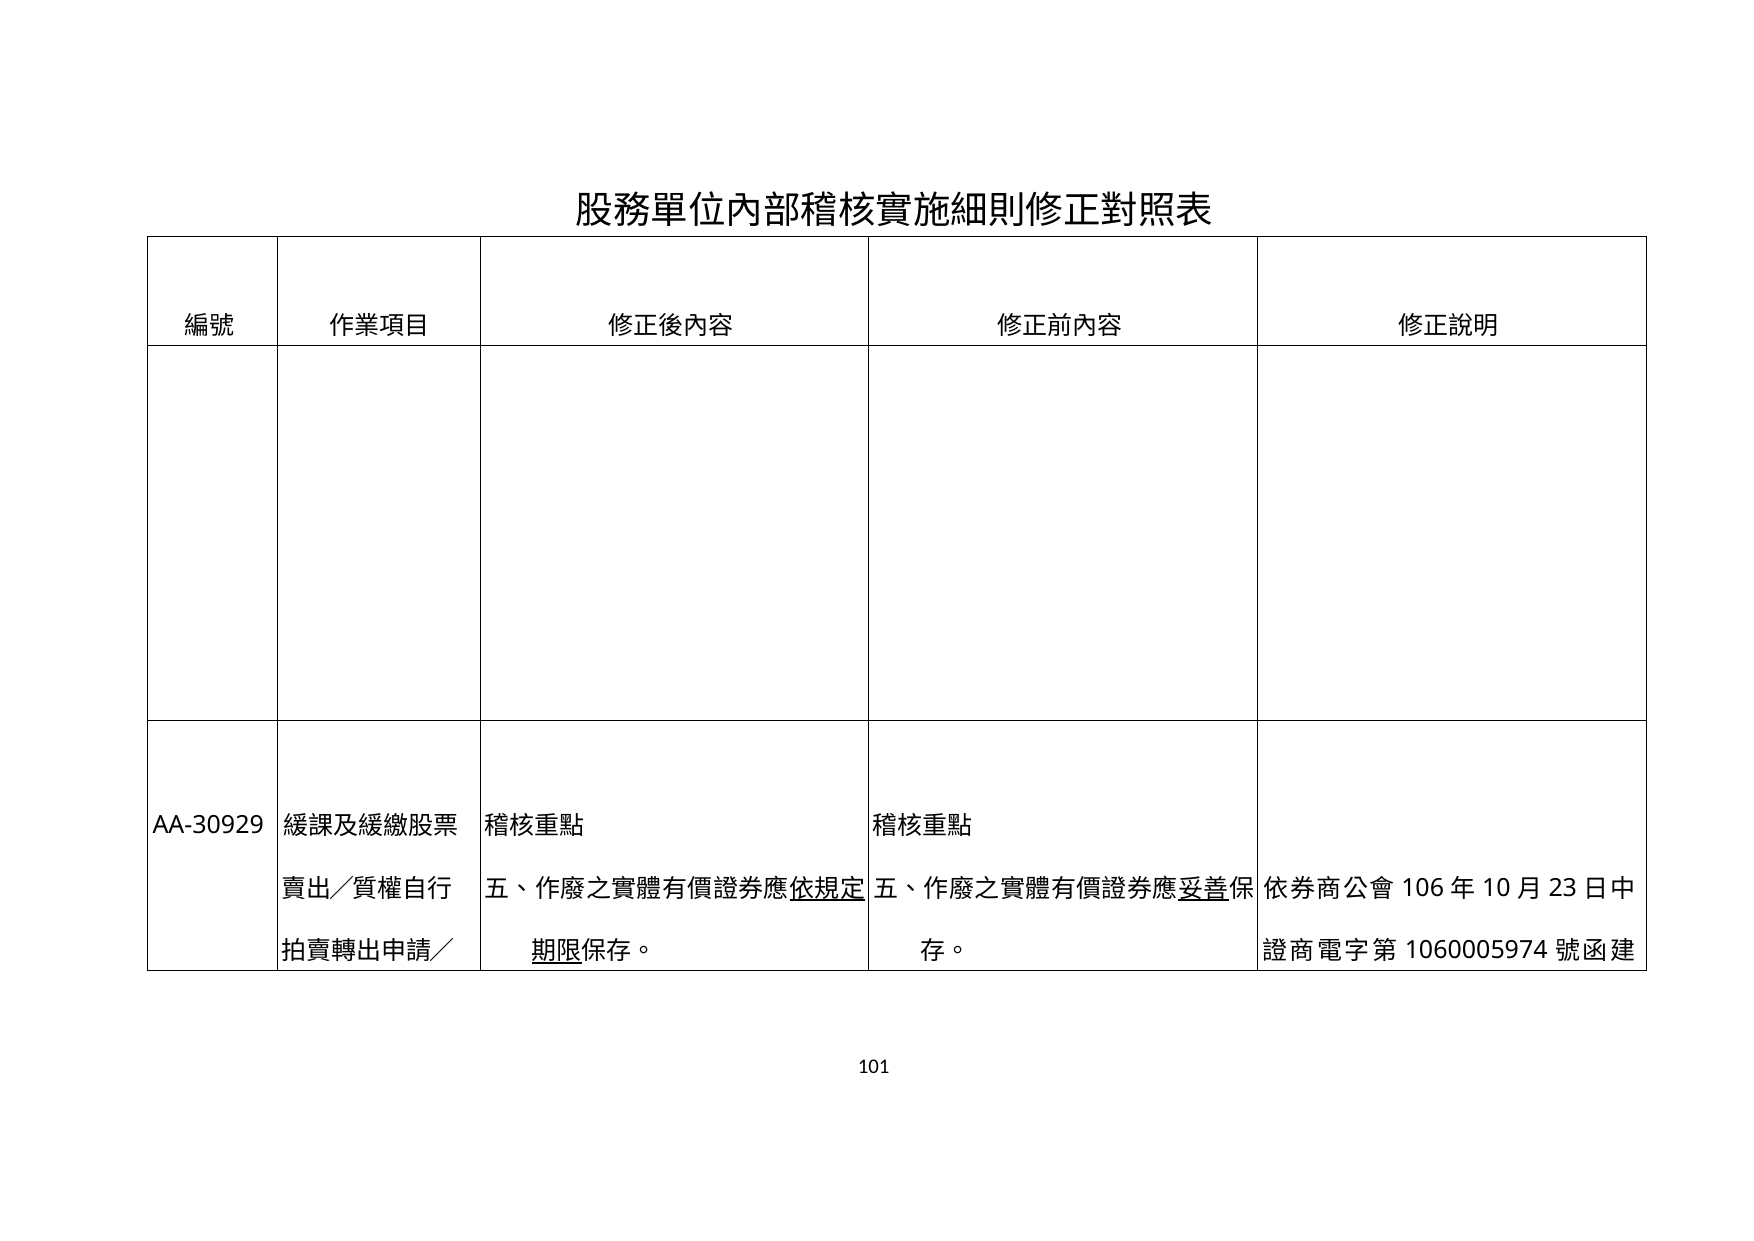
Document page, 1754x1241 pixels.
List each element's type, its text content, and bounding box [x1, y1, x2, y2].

table_cell [481, 346, 868, 720]
table_cell [1258, 346, 1646, 720]
table_cell 修正後內容 [481, 237, 868, 345]
table_cell [148, 346, 277, 720]
table_cell 修正前內容 [869, 237, 1257, 345]
table_cell 編號 [148, 237, 277, 345]
table_cell 稽核重點 五、作廢之實體有價證券應妥善保存。 [869, 721, 1257, 970]
table_cell 作業項目 [278, 237, 480, 345]
table_header 股務單位內部稽核實施細則修正對照表 [148, 157, 1646, 236]
table_cell 稽核重點 五、作廢之實體有價證券應依規定期限保存。 [481, 721, 868, 970]
table_cell AA-30929 [148, 721, 277, 970]
table_cell 依券商公會106年10月23日中證商電字第1060005974號函建 [1258, 721, 1646, 970]
table_cell 緩課及緩繳股票賣出／質權自行拍賣轉出申請／ [278, 721, 480, 970]
table_cell 修正說明 [1258, 237, 1646, 345]
table_cell [278, 346, 480, 720]
table_cell [869, 346, 1257, 720]
